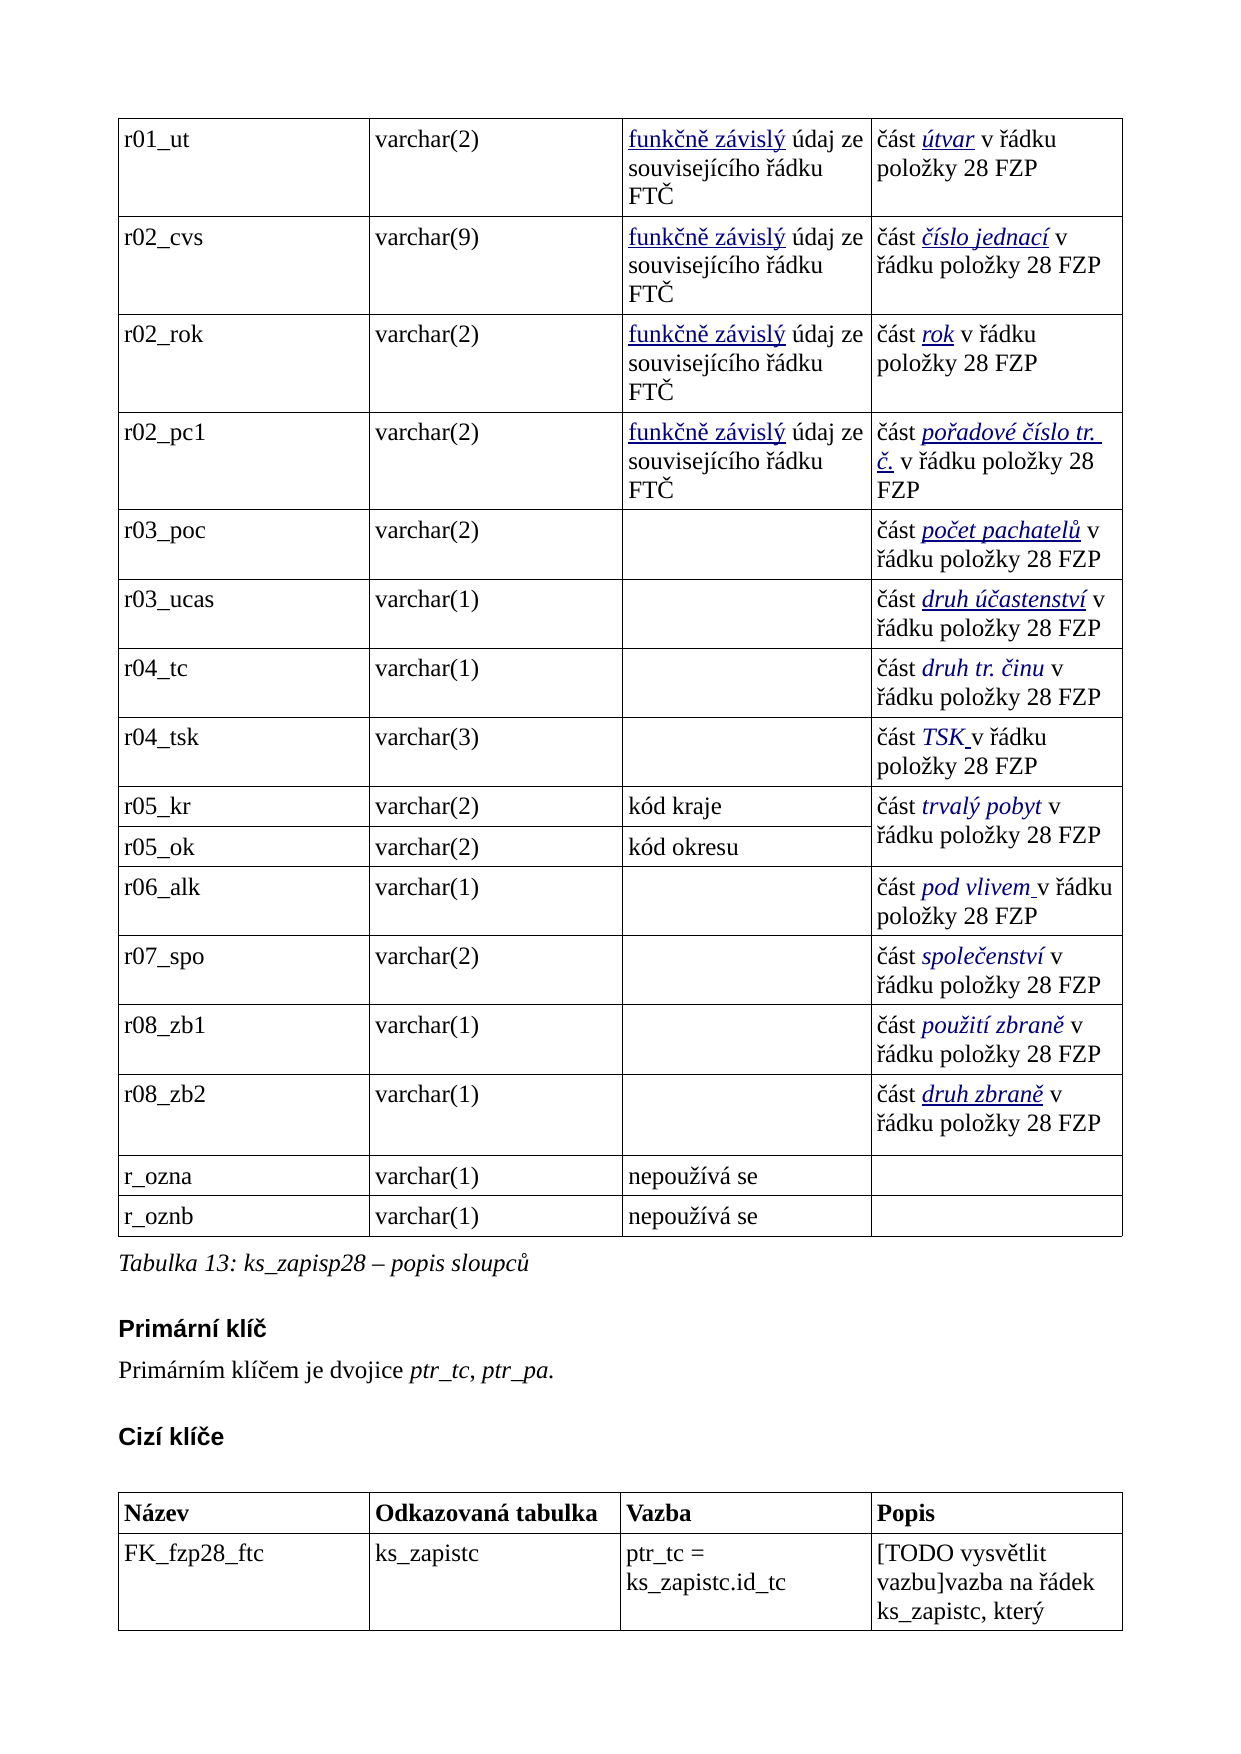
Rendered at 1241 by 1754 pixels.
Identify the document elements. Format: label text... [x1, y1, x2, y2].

table_cell FK_fzp28_ftc [119, 1534, 369, 1630]
table_cell varchar(1) [370, 1005, 622, 1073]
table_cell r02_pc1 [119, 413, 369, 509]
table_cell r04_tsk [119, 718, 369, 786]
table_cell varchar(1) [370, 649, 622, 717]
subtitle Primární klíč [118, 1314, 1122, 1343]
table_cell [623, 718, 871, 786]
table_cell [623, 1075, 871, 1155]
table_cell část trvalý pobyt v řádku položky 28 FZP [872, 787, 1122, 866]
table_cell ptr_tc = ks_zapistc.id_tc [621, 1534, 871, 1630]
table_cell ks_zapistc [370, 1534, 620, 1630]
table_cell část pod vlivem v řádku položky 28 FZP [872, 867, 1122, 935]
table_cell [623, 649, 871, 717]
table_cell [623, 867, 871, 935]
table_cell varchar(2) [370, 936, 622, 1004]
table_cell r_ozna [119, 1156, 369, 1195]
table_cell varchar(2) [370, 787, 622, 826]
table_cell r_oznb [119, 1196, 369, 1236]
table_cell varchar(1) [370, 580, 622, 647]
table_cell varchar(9) [370, 217, 622, 314]
table_cell r03_poc [119, 510, 369, 578]
table_cell r05_ok [119, 827, 369, 866]
table_cell funkčně závislý údaj ze souvisejícího řádku FTČ [623, 119, 871, 216]
table_cell varchar(2) [370, 119, 622, 216]
table_header Název [119, 1493, 369, 1533]
table_cell část útvar v řádku položky 28 FZP [872, 119, 1122, 216]
table_cell kód kraje [623, 787, 871, 826]
table_cell r04_tc [119, 649, 369, 717]
table_cell část rok v řádku položky 28 FZP [872, 315, 1122, 412]
table_header Odkazovaná tabulka [370, 1493, 620, 1533]
table_cell část počet pachatelů v řádku položky 28 FZP [872, 510, 1122, 578]
table_cell r01_ut [119, 119, 369, 216]
table_cell [872, 1156, 1122, 1195]
table_cell varchar(2) [370, 413, 622, 509]
table_cell varchar(2) [370, 827, 622, 866]
table_cell část druh tr. činu v řádku položky 28 FZP [872, 649, 1122, 717]
table_cell varchar(1) [370, 1156, 622, 1195]
table_cell varchar(2) [370, 315, 622, 412]
table_cell funkčně závislý údaj ze souvisejícího řádku FTČ [623, 217, 871, 314]
table_cell [623, 580, 871, 647]
table_cell r06_alk [119, 867, 369, 935]
table_cell varchar(1) [370, 867, 622, 935]
table_cell [TODO vysvětlit vazbu]vazba na řádek ks_zapistc, který [872, 1534, 1122, 1630]
table_cell r08_zb2 [119, 1075, 369, 1155]
table_header Popis [872, 1493, 1122, 1533]
table_cell část TSK v řádku položky 28 FZP [872, 718, 1122, 786]
table_cell r03_ucas [119, 580, 369, 647]
table_cell r02_rok [119, 315, 369, 412]
table_cell část druh účastenství v řádku položky 28 FZP [872, 580, 1122, 647]
table_cell varchar(1) [370, 1196, 622, 1236]
subtitle Cizí klíče [118, 1422, 1122, 1450]
table_cell nepoužívá se [623, 1196, 871, 1236]
table_header Vazba [621, 1493, 871, 1533]
table_cell r08_zb1 [119, 1005, 369, 1073]
table_cell část pořadové číslo tr. č. v řádku položky 28 FZP [872, 413, 1122, 509]
table_cell část číslo jednací v řádku položky 28 FZP [872, 217, 1122, 314]
table_cell r05_kr [119, 787, 369, 826]
table_cell nepoužívá se [623, 1156, 871, 1195]
table_cell [623, 936, 871, 1004]
table_cell část společenství v řádku položky 28 FZP [872, 936, 1122, 1004]
table_cell [872, 1196, 1122, 1236]
table_cell r07_spo [119, 936, 369, 1004]
table_cell varchar(2) [370, 510, 622, 578]
table_cell varchar(1) [370, 1075, 622, 1155]
table_cell kód okresu [623, 827, 871, 866]
table_cell funkčně závislý údaj ze souvisejícího řádku FTČ [623, 413, 871, 509]
table_cell [623, 1005, 871, 1073]
text Primárním klíčem je dvojice ptr_tc, ptr_pa. [118, 1356, 1122, 1384]
table_cell část použití zbraně v řádku položky 28 FZP [872, 1005, 1122, 1073]
table_cell [623, 510, 871, 578]
table_cell funkčně závislý údaj ze souvisejícího řádku FTČ [623, 315, 871, 412]
text Tabulka 13: ks_zapisp28 – popis sloupců [118, 1248, 1122, 1277]
table_cell r02_cvs [119, 217, 369, 314]
table_cell část druh zbraně v řádku položky 28 FZP [872, 1075, 1122, 1155]
table_cell varchar(3) [370, 718, 622, 786]
